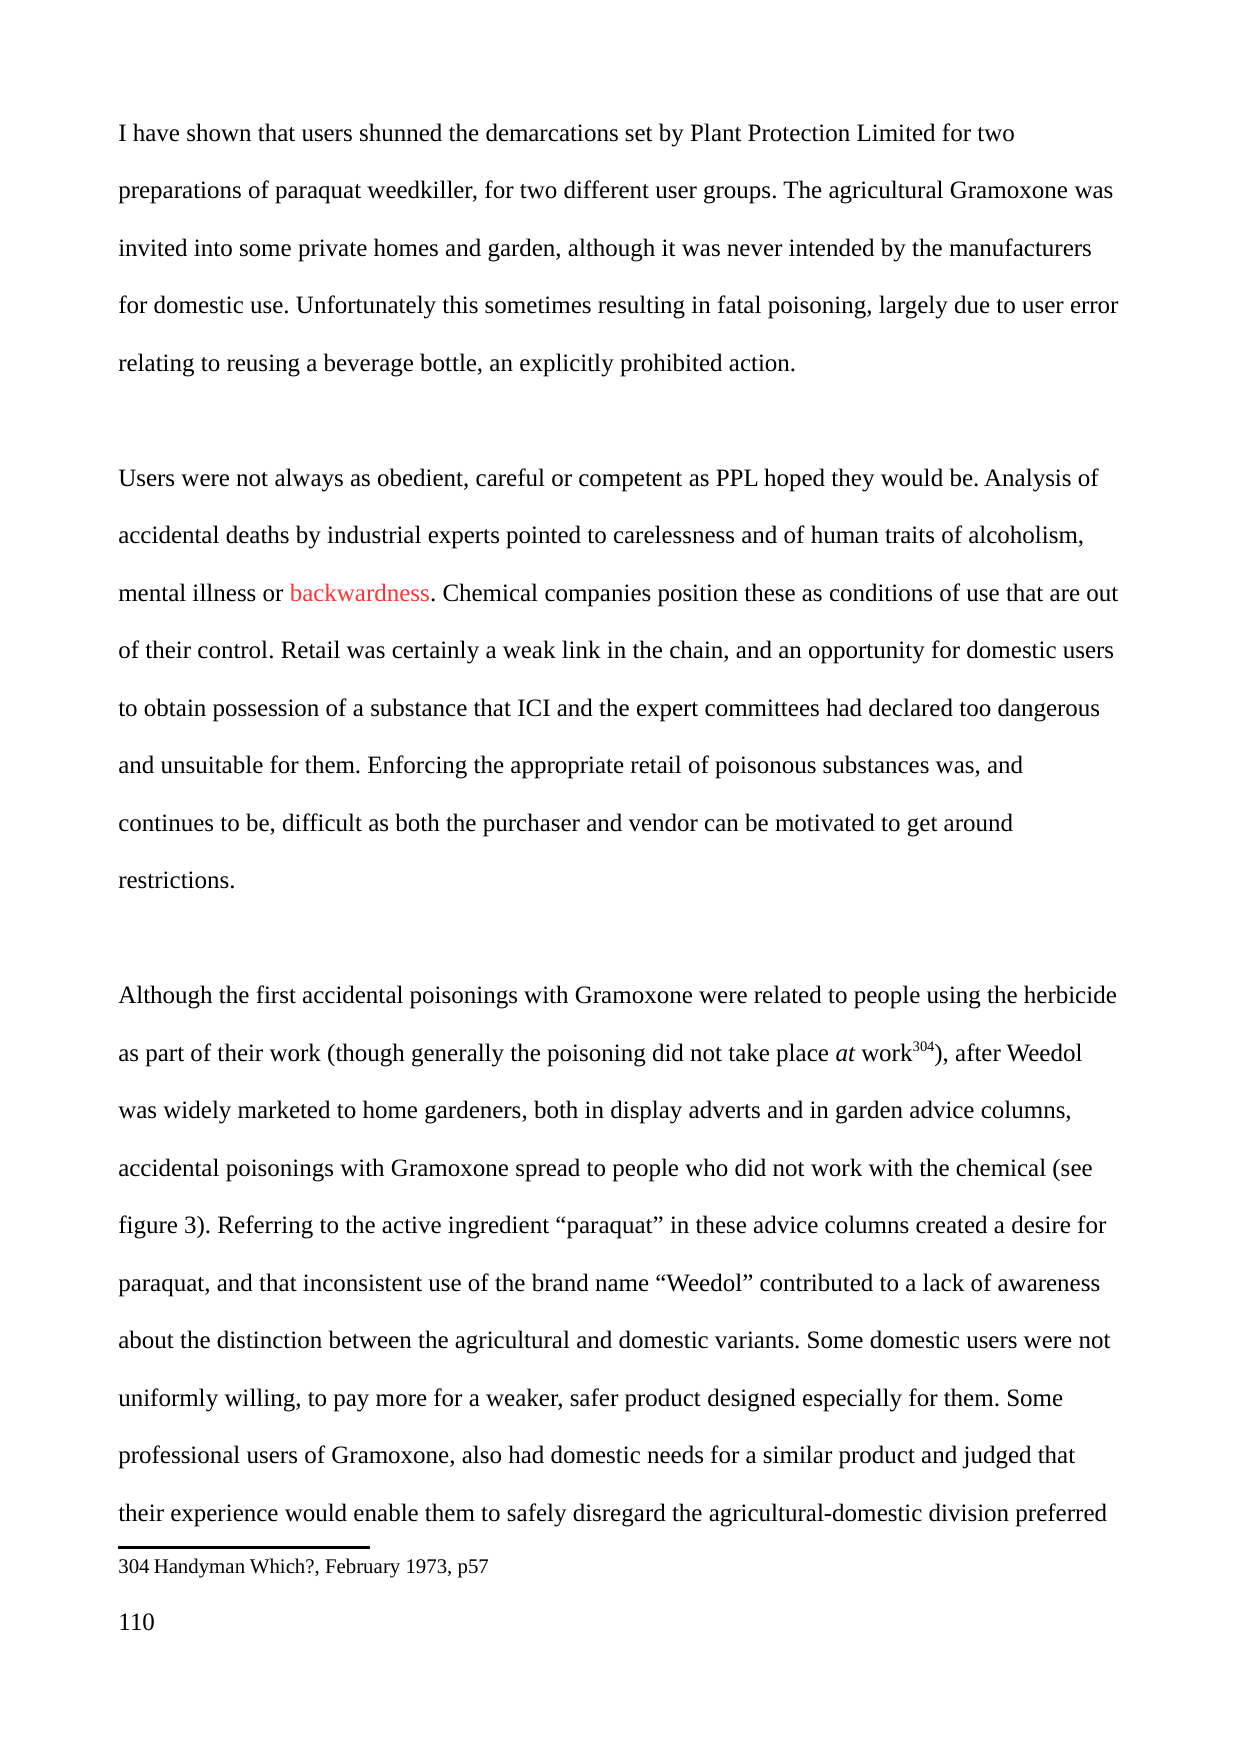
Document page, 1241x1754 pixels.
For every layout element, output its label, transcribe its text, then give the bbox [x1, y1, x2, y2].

text Handyman Which?, February 1973, p57 [118, 1553, 1122, 1578]
text Users were not always as obedient, careful or competent as PPL hoped they would be. Analysis of accidental deaths by industrial experts pointed to carelessness and of human traits of alcoholism, mental illness or backwardness. Chemical companies position these as conditions of use that are out of their control. Retail was certainly a weak link in the chain, and an opportunity for domestic users to obtain possession of a substance that ICI and the expert committees had declared too dangerous and unsuitable for them. Enforcing the appropriate retail of poisonous substances was, and continues to be, difficult as both the purchaser and vendor can be motivated to get around restrictions. [118, 463, 1122, 894]
text Although the first accidental poisonings with Gramoxone were related to people using the herbicide as part of their work (though generally the poisoning did not take place at work), after Weedol was widely marketed to home gardeners, both in display adverts and in garden advice columns, accidental poisonings with Gramoxone spread to people who did not work with the chemical (see figure 3). Referring to the active ingredient “paraquat” in these advice columns created a desire for paraquat, and that inconsistent use of the brand name “Weedol” contributed to a lack of awareness about the distinction between the agricultural and domestic variants. Some domestic users were not uniformly willing, to pay more for a weaker, safer product designed especially for them. Some professional users of Gramoxone, also had domestic needs for a similar product and judged that their experience would enable them to safely disregard the agricultural-domestic division preferred [118, 981, 1122, 1527]
text I have shown that users shunned the demarcations set by Plant Protection Limited for two preparations of paraquat weedkiller, for two different user groups. The agricultural Gramoxone was invited into some private homes and garden, although it was never intended by the manufacturers for domestic use. Unfortunately this sometimes resulting in fatal poisoning, largely due to user error relating to reusing a beverage bottle, an explicitly prohibited action. [118, 118, 1122, 377]
